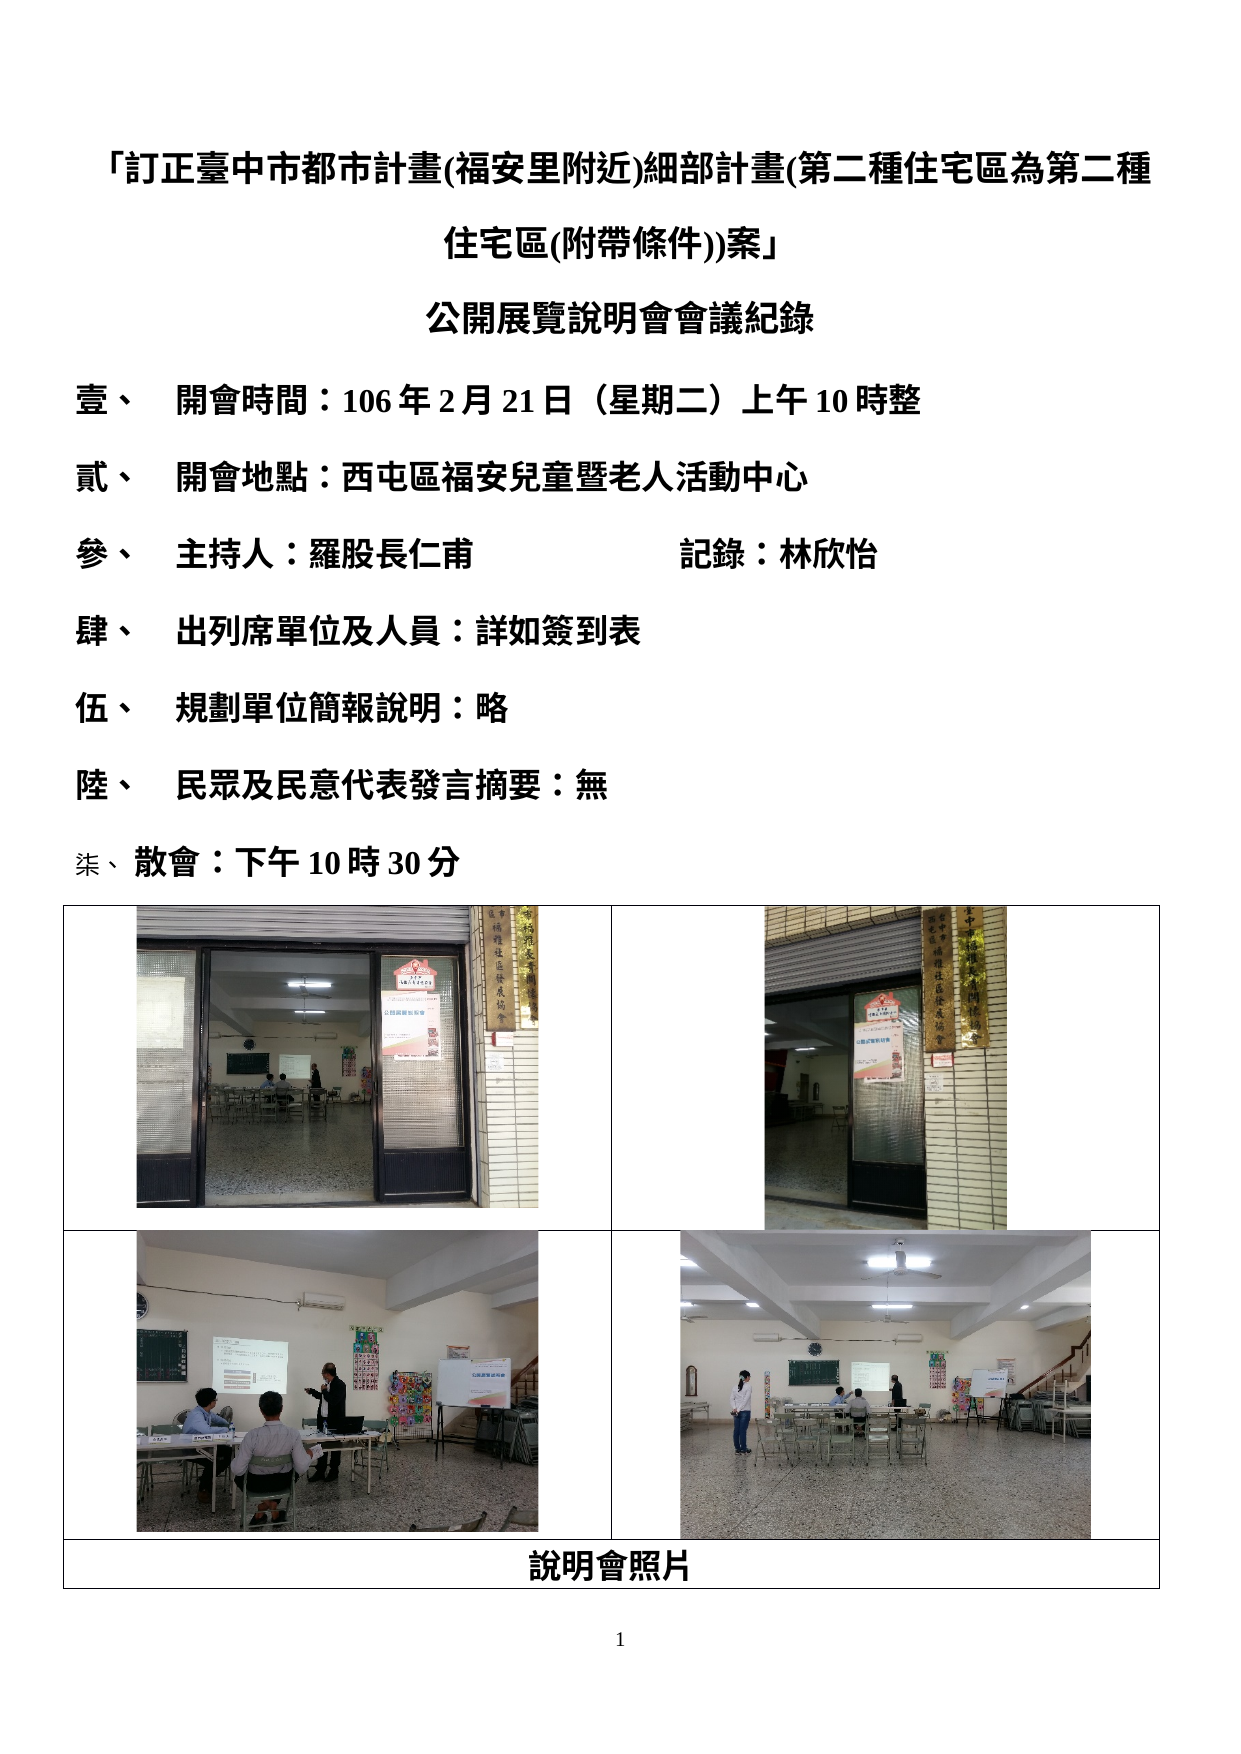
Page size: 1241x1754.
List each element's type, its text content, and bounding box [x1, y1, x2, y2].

list 規劃單位簡報說明：略 [75, 674, 1165, 732]
table_header [1007, 906, 1159, 1229]
table_cell [612, 1231, 680, 1538]
picture [765, 907, 1007, 1229]
list 主持人：羅股長仁甫 記錄：林欣怡 [75, 520, 1165, 578]
table_cell [1091, 1231, 1159, 1538]
list 出列席單位及人員：詳如簽到表 [75, 597, 1165, 655]
list 開會時間：106年2月21日（星期二）上午10時整 [75, 366, 1165, 424]
picture [136, 906, 539, 1208]
table_header [64, 906, 611, 1229]
text 公開展覽說明會會議紀錄 [75, 272, 1165, 347]
list 民眾及民意代表發言摘要：無 [75, 751, 1165, 809]
picture [680, 1230, 1091, 1539]
table_cell 說明會照片 [64, 1540, 1159, 1588]
list 散會：下午10時30分 [75, 828, 1165, 886]
list 開會地點：西屯區福安兒童暨老人活動中心 [75, 443, 1165, 501]
table_header [612, 906, 764, 1229]
picture [136, 1230, 539, 1532]
table_cell [64, 1231, 611, 1538]
text 「訂正臺中市都市計畫(福安里附近)細部計畫(第二種住宅區為第二種住宅區(附帶條件))案」 [75, 122, 1165, 272]
